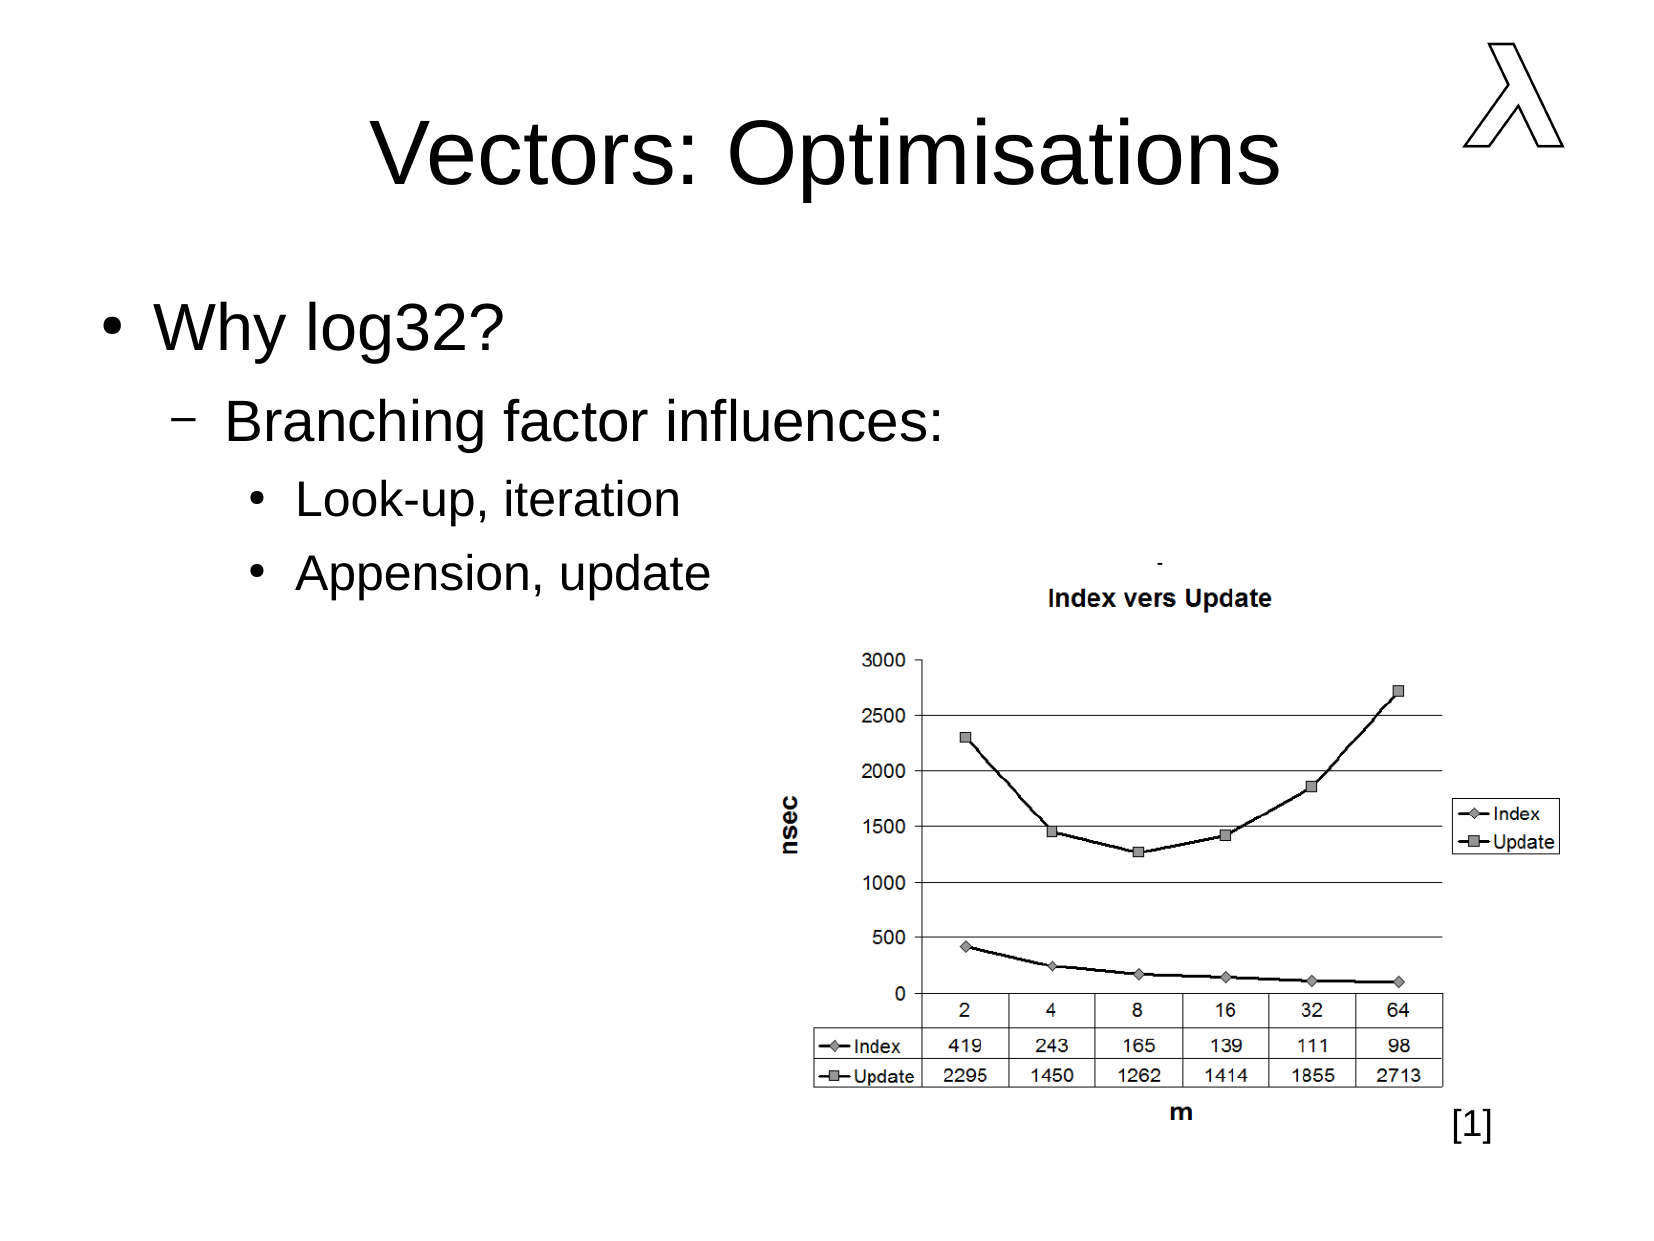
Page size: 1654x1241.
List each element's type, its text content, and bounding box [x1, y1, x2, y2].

text_box [1] [1436, 1095, 1508, 1152]
picture [1440, 40, 1587, 151]
title Vectors: Optimisations [82, 49, 1571, 257]
list Why log32? Branching factor influences: Look-up, iteration Appension, update [82, 290, 1571, 1010]
picture [765, 554, 1591, 1152]
